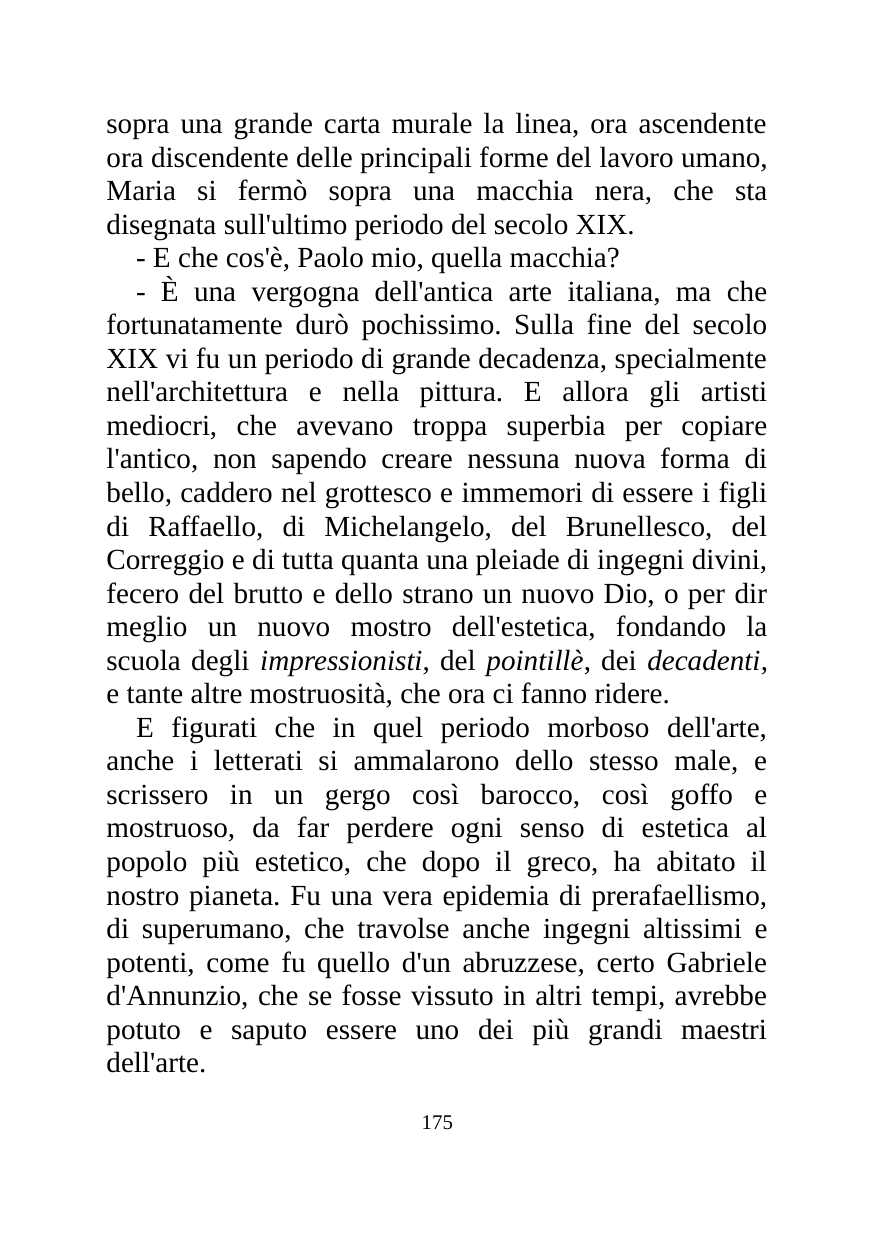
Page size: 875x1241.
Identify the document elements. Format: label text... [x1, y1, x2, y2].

text - È una vergogna dell'antica arte italiana, ma che fortunatamente durò pochissimo. Sulla fine del secolo XIX vi fu un periodo di grande decadenza, specialmente nell'architettura e nella pittura. E allora gli artisti mediocri, che avevano troppa superbia per copiare l'antico, non sapendo creare nessuna nuova forma di bello, caddero nel grottesco e immemori di essere i figli di Raffaello, di Michelangelo, del Brunellesco, del Correggio e di tutta quanta una pleiade di ingegni divini, fecero del brutto e dello strano un nuovo Dio, o per dir meglio un nuovo mostro dell'estetica, fondando la scuola degli impressionisti, del pointillè, dei decadenti, e tante altre mostruosità, che ora ci fanno ridere. [106, 274, 768, 710]
text sopra una grande carta murale la linea, ora ascendente ora discendente delle principali forme del lavoro umano, Maria si fermò sopra una macchia nera, che sta disegnata sull'ultimo periodo del secolo XIX. [106, 106, 768, 240]
text E figurati che in quel periodo morboso dell'arte, anche i letterati si ammalarono dello stesso male, e scrissero in un gergo così barocco, così goffo e mostruoso, da far perdere ogni senso di estetica al popolo più estetico, che dopo il greco, ha abitato il nostro pianeta. Fu una vera epidemia di prerafaellismo, di superumano, che travolse anche ingegni altissimi e potenti, come fu quello d'un abruzzese, certo Gabriele d'Annunzio, che se fosse vissuto in altri tempi, avrebbe potuto e saputo essere uno dei più grandi maestri dell'arte. [106, 710, 768, 1079]
text - E che cos'è, Paolo mio, quella macchia? [106, 240, 768, 274]
